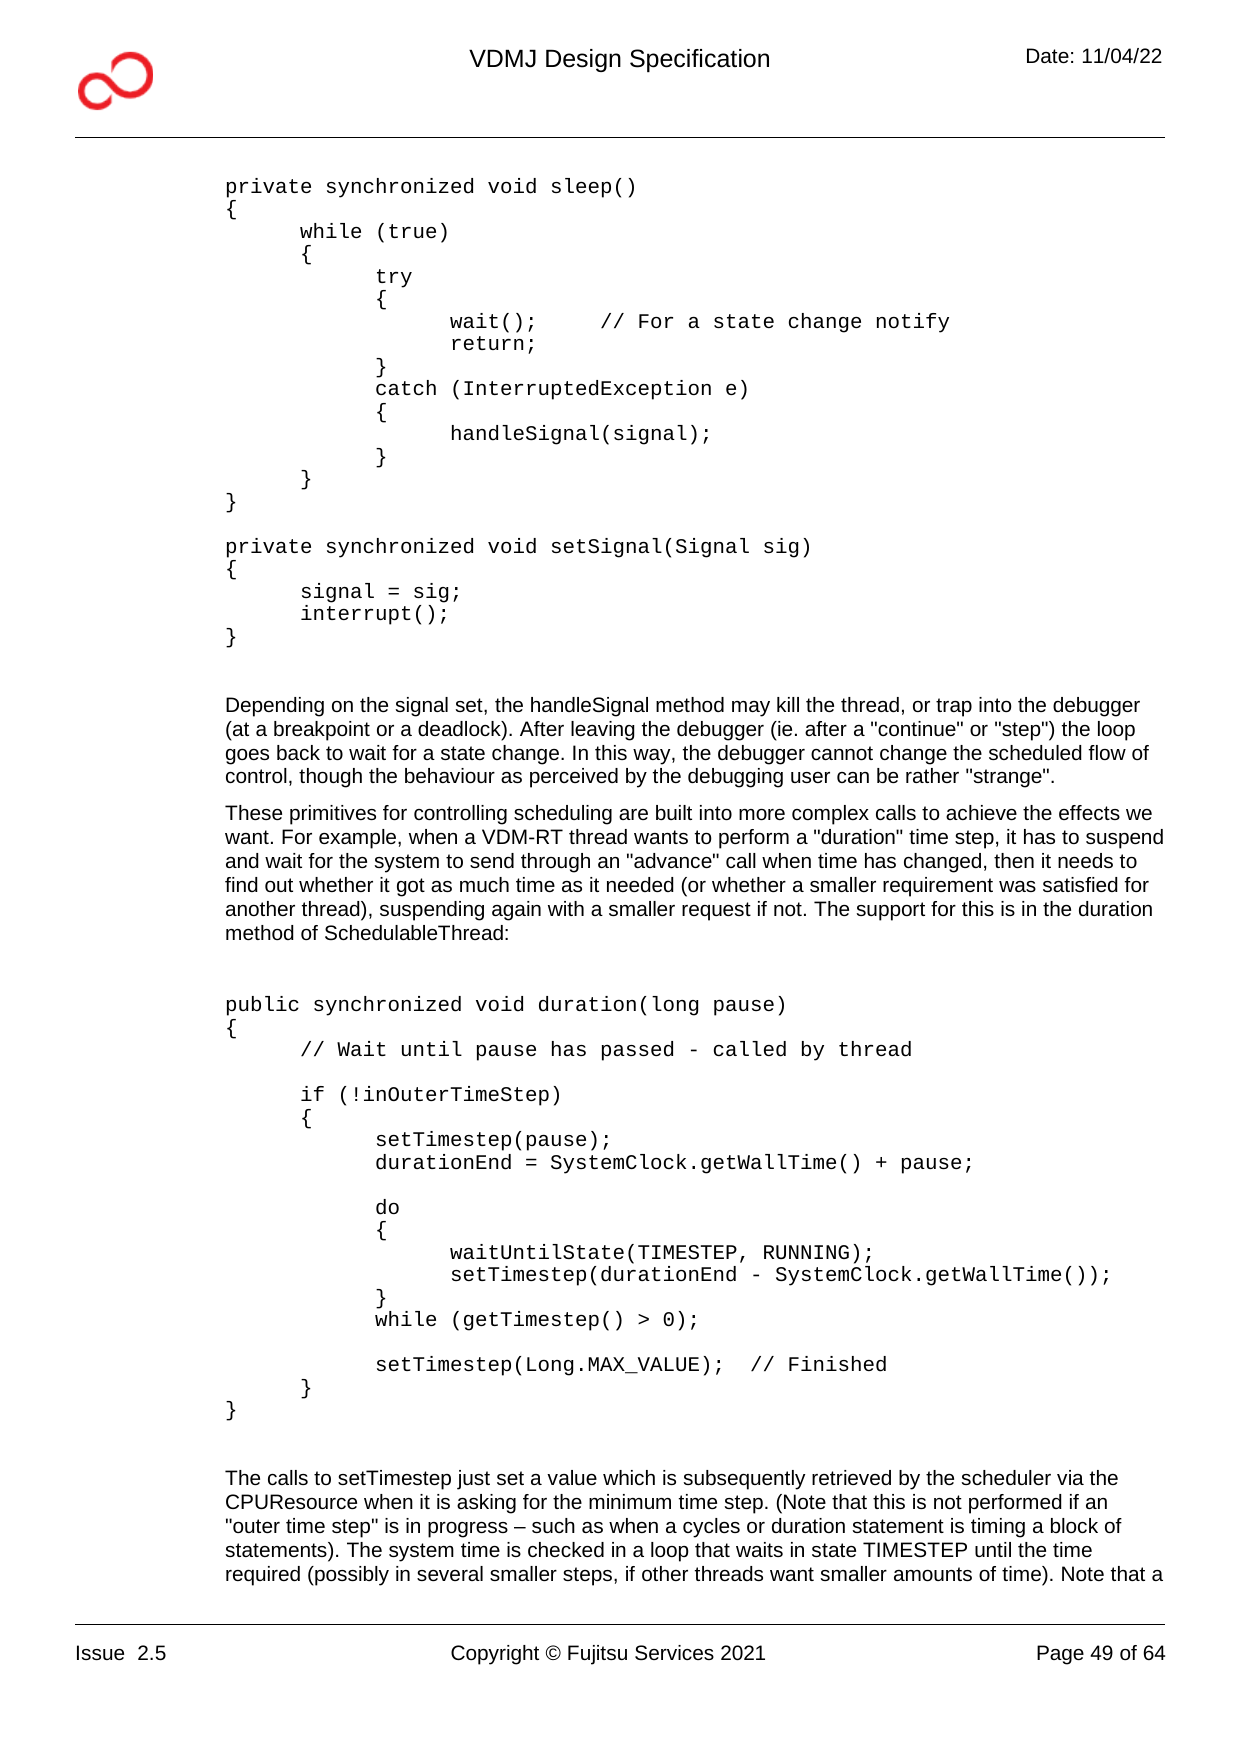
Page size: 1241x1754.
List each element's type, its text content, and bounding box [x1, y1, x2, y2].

text private synchronized void sleep() [225, 175, 1165, 198]
text } [225, 1376, 1165, 1399]
text { [225, 198, 1165, 220]
text setTimestep(durationEnd - SystemClock.getWallTime()); [225, 1264, 1165, 1286]
text { [225, 243, 1165, 265]
text { [225, 288, 1165, 310]
text interrupt(); [225, 603, 1165, 625]
text { [225, 1016, 1165, 1039]
text return; [225, 333, 1165, 355]
text } [225, 355, 1165, 378]
text private synchronized void setSignal(Signal sig) [225, 535, 1165, 558]
text Depending on the signal set, the handleSignal method may kill the thread, or trap into the debugger (at a breakpoint or a deadlock). After leaving the debugger (ie. after a "continue" or "step") the loop goes back to wait for a state change. In this way, the debugger cannot change the scheduled flow of control, though the behaviour as perceived by the debugging user can be rather "strange". [225, 693, 1165, 789]
text } [225, 625, 1165, 648]
text signal = sig; [225, 580, 1165, 603]
text while (true) [225, 220, 1165, 243]
text } [225, 445, 1165, 468]
text setTimestep(pause); [225, 1129, 1165, 1151]
text while (getTimestep() > 0); [225, 1309, 1165, 1331]
picture [78, 44, 153, 120]
text } [225, 1399, 1165, 1421]
text { [225, 1219, 1165, 1241]
text waitUntilState(TIMESTEP, RUNNING); [225, 1241, 1165, 1264]
text durationEnd = SystemClock.getWallTime() + pause; [225, 1151, 1165, 1174]
text wait(); // For a state change notify [225, 310, 1165, 333]
text do [225, 1196, 1165, 1219]
text These primitives for controlling scheduling are built into more complex calls to achieve the effects we want. For example, when a VDM-RT thread wants to perform a "duration" time step, it has to suspend and wait for the system to send through an "advance" call when time has changed, then it needs to find out whether it got as much time as it needed (or whether a smaller requirement was satisfied for another thread), suspending again with a smaller request if not. The support for this is in the duration method of SchedulableThread: [225, 801, 1165, 945]
text catch (InterruptedException e) [225, 378, 1165, 400]
text try [225, 265, 1165, 288]
text } [225, 490, 1165, 513]
text The calls to setTimestep just set a value which is subsequently retrieved by the scheduler via the CPUResource when it is asking for the minimum time step. (Note that this is not performed if an "outer time step" is in progress – such as when a cycles or duration statement is timing a block of statements). The system time is checked in a loop that waits in state TIMESTEP until the time required (possibly in several smaller steps, if other threads want smaller amounts of time). Note that a [225, 1466, 1165, 1586]
text setTimestep(Long.MAX_VALUE); // Finished [225, 1354, 1165, 1376]
text // Wait until pause has passed - called by thread [225, 1039, 1165, 1061]
text handleSignal(signal); [225, 423, 1165, 445]
text { [225, 558, 1165, 580]
text } [225, 1286, 1165, 1309]
text { [225, 400, 1165, 423]
text public synchronized void duration(long pause) [225, 994, 1165, 1016]
text { [225, 1106, 1165, 1129]
text if (!inOuterTimeStep) [225, 1084, 1165, 1106]
text } [225, 468, 1165, 490]
